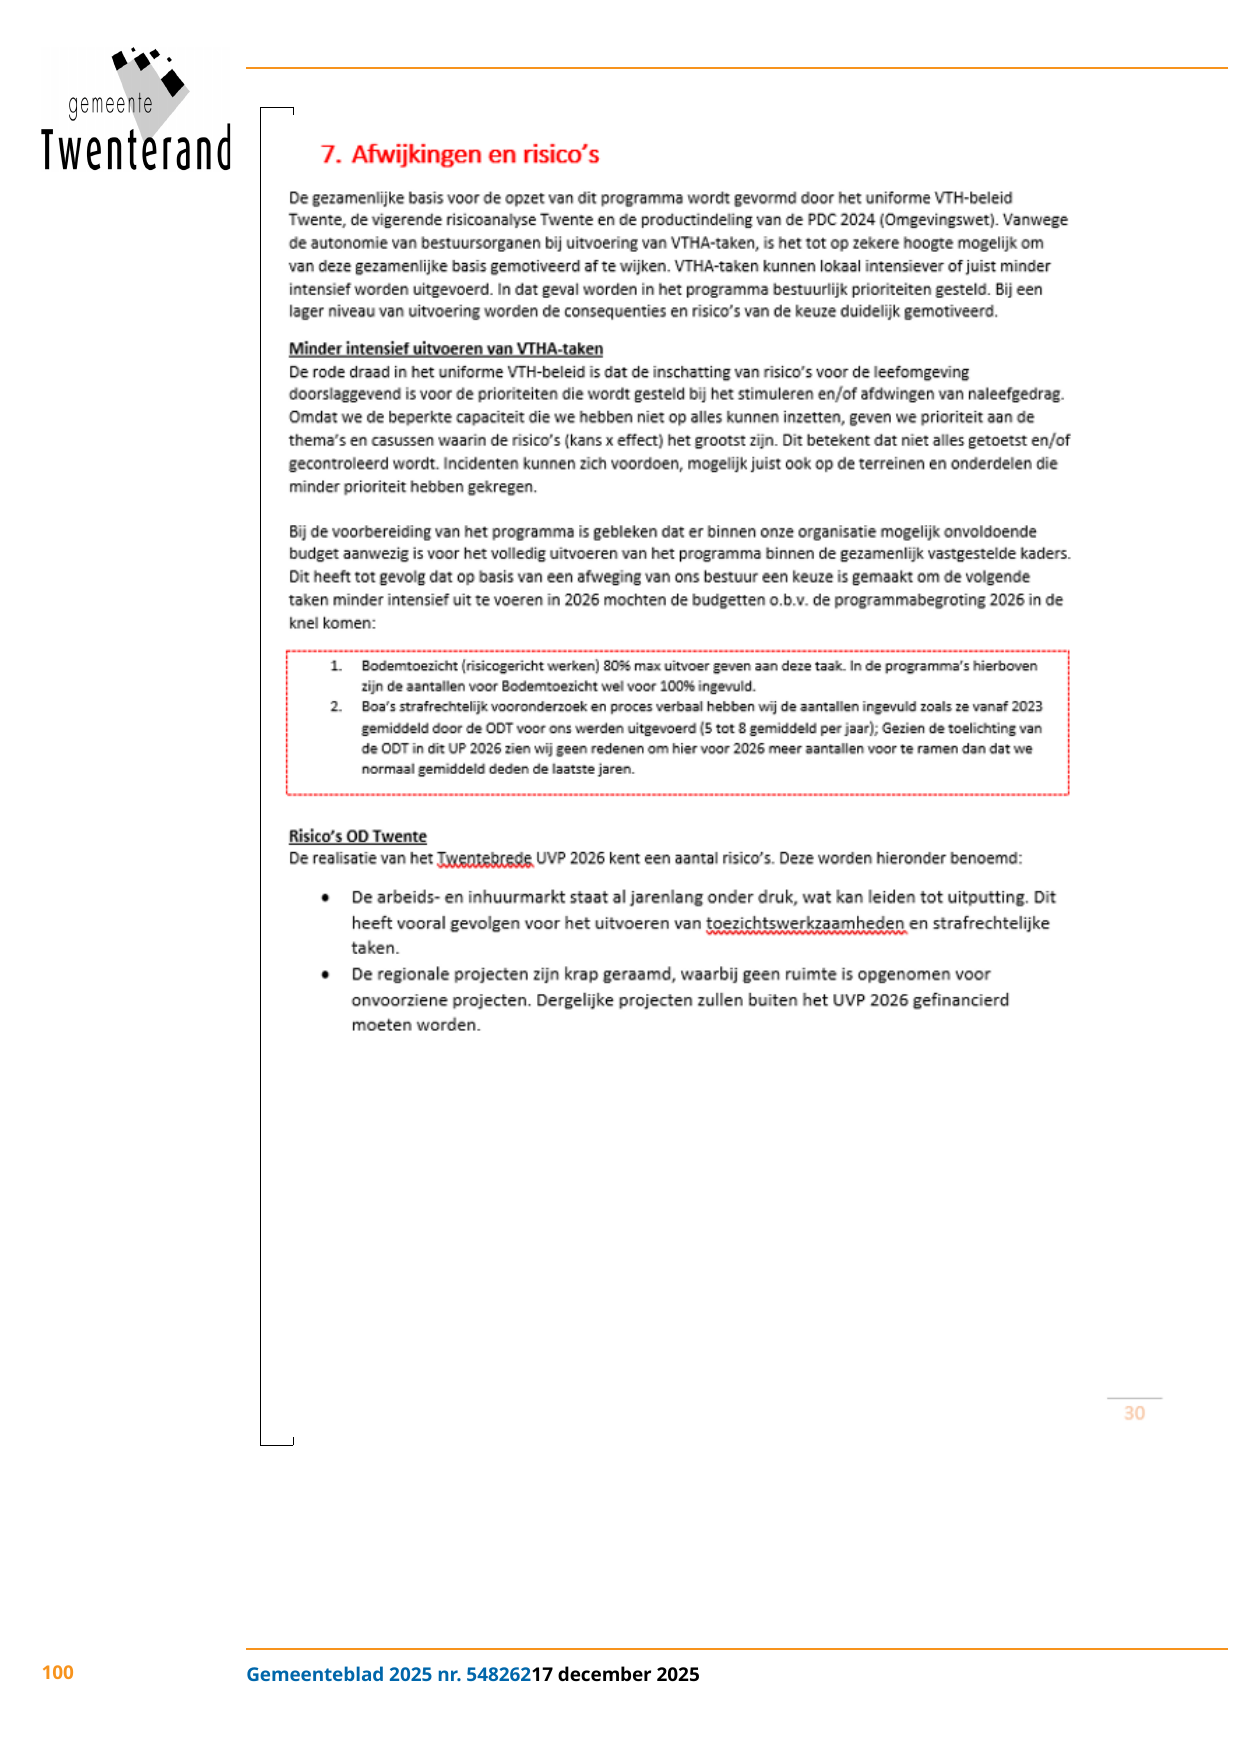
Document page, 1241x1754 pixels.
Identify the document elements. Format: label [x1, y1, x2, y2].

picture [41, 47, 231, 172]
picture [268, 115, 1173, 1437]
